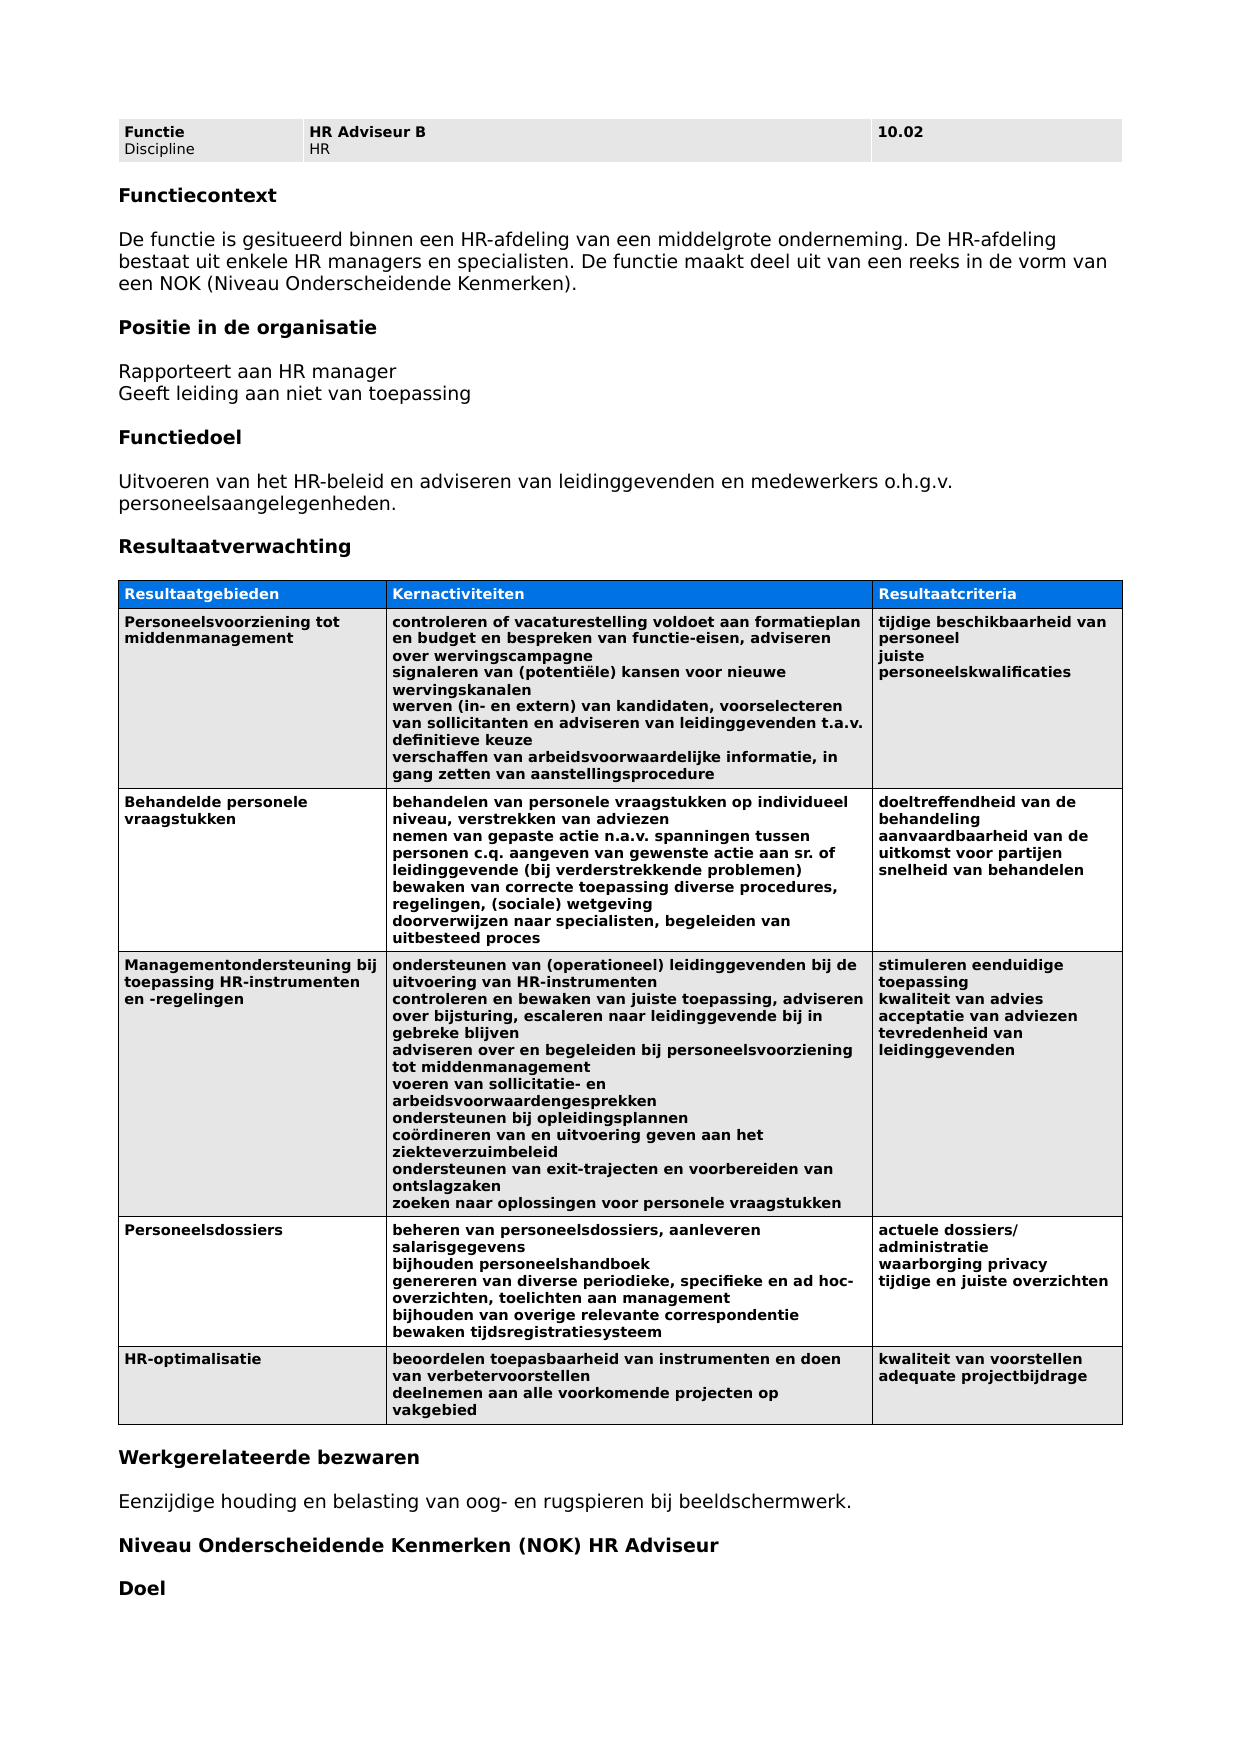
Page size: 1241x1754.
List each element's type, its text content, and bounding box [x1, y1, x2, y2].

table_header Functie Discipline [119, 119, 303, 162]
table_cell doeltreffendheid van de behandeling aanvaardbaarheid van de uitkomst voor partijen snelheid van behandelen [873, 789, 1122, 951]
subtitle Functiedoel [118, 427, 1122, 449]
table_cell Personeelsdossiers [119, 1217, 386, 1346]
table_cell beoordelen toepasbaarheid van instrumenten en doen van verbetervoorstellen deelnemen aan alle voorkomende projecten op vakgebied [387, 1347, 872, 1424]
text Doel [118, 1578, 1122, 1600]
table_cell Personeelsvoorziening tot middenmanagement [119, 609, 386, 788]
table_cell Behandelde personele vraagstukken [119, 789, 386, 951]
table_header Resultaatcriteria [873, 581, 1122, 608]
subtitle Functiecontext [118, 185, 1122, 207]
subtitle Werkgerelateerde bezwaren [118, 1447, 1122, 1469]
table_header Resultaatgebieden [119, 581, 386, 608]
text Rapporteert aan HR manager [118, 361, 1122, 383]
table_cell tijdige beschikbaarheid van personeel juiste personeelskwalificaties [873, 609, 1122, 788]
text De functie is gesitueerd binnen een HR-afdeling van een middelgrote onderneming. De HR-afdeling bestaat uit enkele HR managers en specialisten. De functie maakt deel uit van een reeks in de vorm van een NOK (Niveau Onderscheidende Kenmerken). [118, 229, 1122, 295]
table_cell kwaliteit van voorstellen adequate projectbijdrage [873, 1347, 1122, 1424]
table_cell controleren of vacaturestelling voldoet aan formatieplan en budget en bespreken van functie-eisen, adviseren over wervingscampagne signaleren van (potentiële) kansen voor nieuwe wervingskanalen werven (in- en extern) van kandidaten, voorselecteren van sollicitanten en adviseren van leidinggevenden t.a.v. definitieve keuze verschaffen van arbeidsvoorwaardelijke informatie, in gang zetten van aanstellingsprocedure [387, 609, 872, 788]
subtitle Positie in de organisatie [118, 317, 1122, 339]
table_cell Managementondersteuning bij toepassing HR-instrumenten en -regelingen [119, 952, 386, 1216]
table_header 10.02 [872, 119, 1122, 162]
table_header Kernactiviteiten [387, 581, 872, 608]
text Geeft leiding aan niet van toepassing [118, 383, 1122, 405]
table_cell actuele dossiers/ administratie waarborging privacy tijdige en juiste overzichten [873, 1217, 1122, 1346]
table_cell stimuleren eenduidige toepassing kwaliteit van advies acceptatie van adviezen tevredenheid van leidinggevenden [873, 952, 1122, 1216]
table_header HR Adviseur B HR [304, 119, 871, 162]
table_cell ondersteunen van (operationeel) leidinggevenden bij de uitvoering van HR-instrumenten controleren en bewaken van juiste toepassing, adviseren over bijsturing, escaleren naar leidinggevende bij in gebreke blijven adviseren over en begeleiden bij personeelsvoorziening tot middenmanagement voeren van sollicitatie- en arbeidsvoorwaardengesprekken ondersteunen bij opleidingsplannen coördineren van en uitvoering geven aan het ziekteverzuimbeleid ondersteunen van exit-trajecten en voorbereiden van ontslagzaken zoeken naar oplossingen voor personele vraagstukken [387, 952, 872, 1216]
subtitle Niveau Onderscheidende Kenmerken (NOK) HR Adviseur [118, 1534, 1122, 1556]
text Eenzijdige houding en belasting van oog- en rugspieren bij beeldschermwerk. [118, 1491, 1122, 1513]
text Uitvoeren van het HR-beleid en adviseren van leidinggevenden en medewerkers o.h.g.v. personeelsaangelegenheden. [118, 471, 1122, 514]
subtitle Resultaatverwachting [118, 536, 1122, 558]
table_cell behandelen van personele vraagstukken op individueel niveau, verstrekken van adviezen nemen van gepaste actie n.a.v. spanningen tussen personen c.q. aangeven van gewenste actie aan sr. of leidinggevende (bij verderstrekkende problemen) bewaken van correcte toepassing diverse procedures, regelingen, (sociale) wetgeving doorverwijzen naar specialisten, begeleiden van uitbesteed proces [387, 789, 872, 951]
table_cell HR-optimalisatie [119, 1347, 386, 1424]
table_cell beheren van personeelsdossiers, aanleveren salarisgegevens bijhouden personeelshandboek genereren van diverse periodieke, specifieke en ad hoc-overzichten, toelichten aan management bijhouden van overige relevante correspondentie bewaken tijdsregistratiesysteem [387, 1217, 872, 1346]
